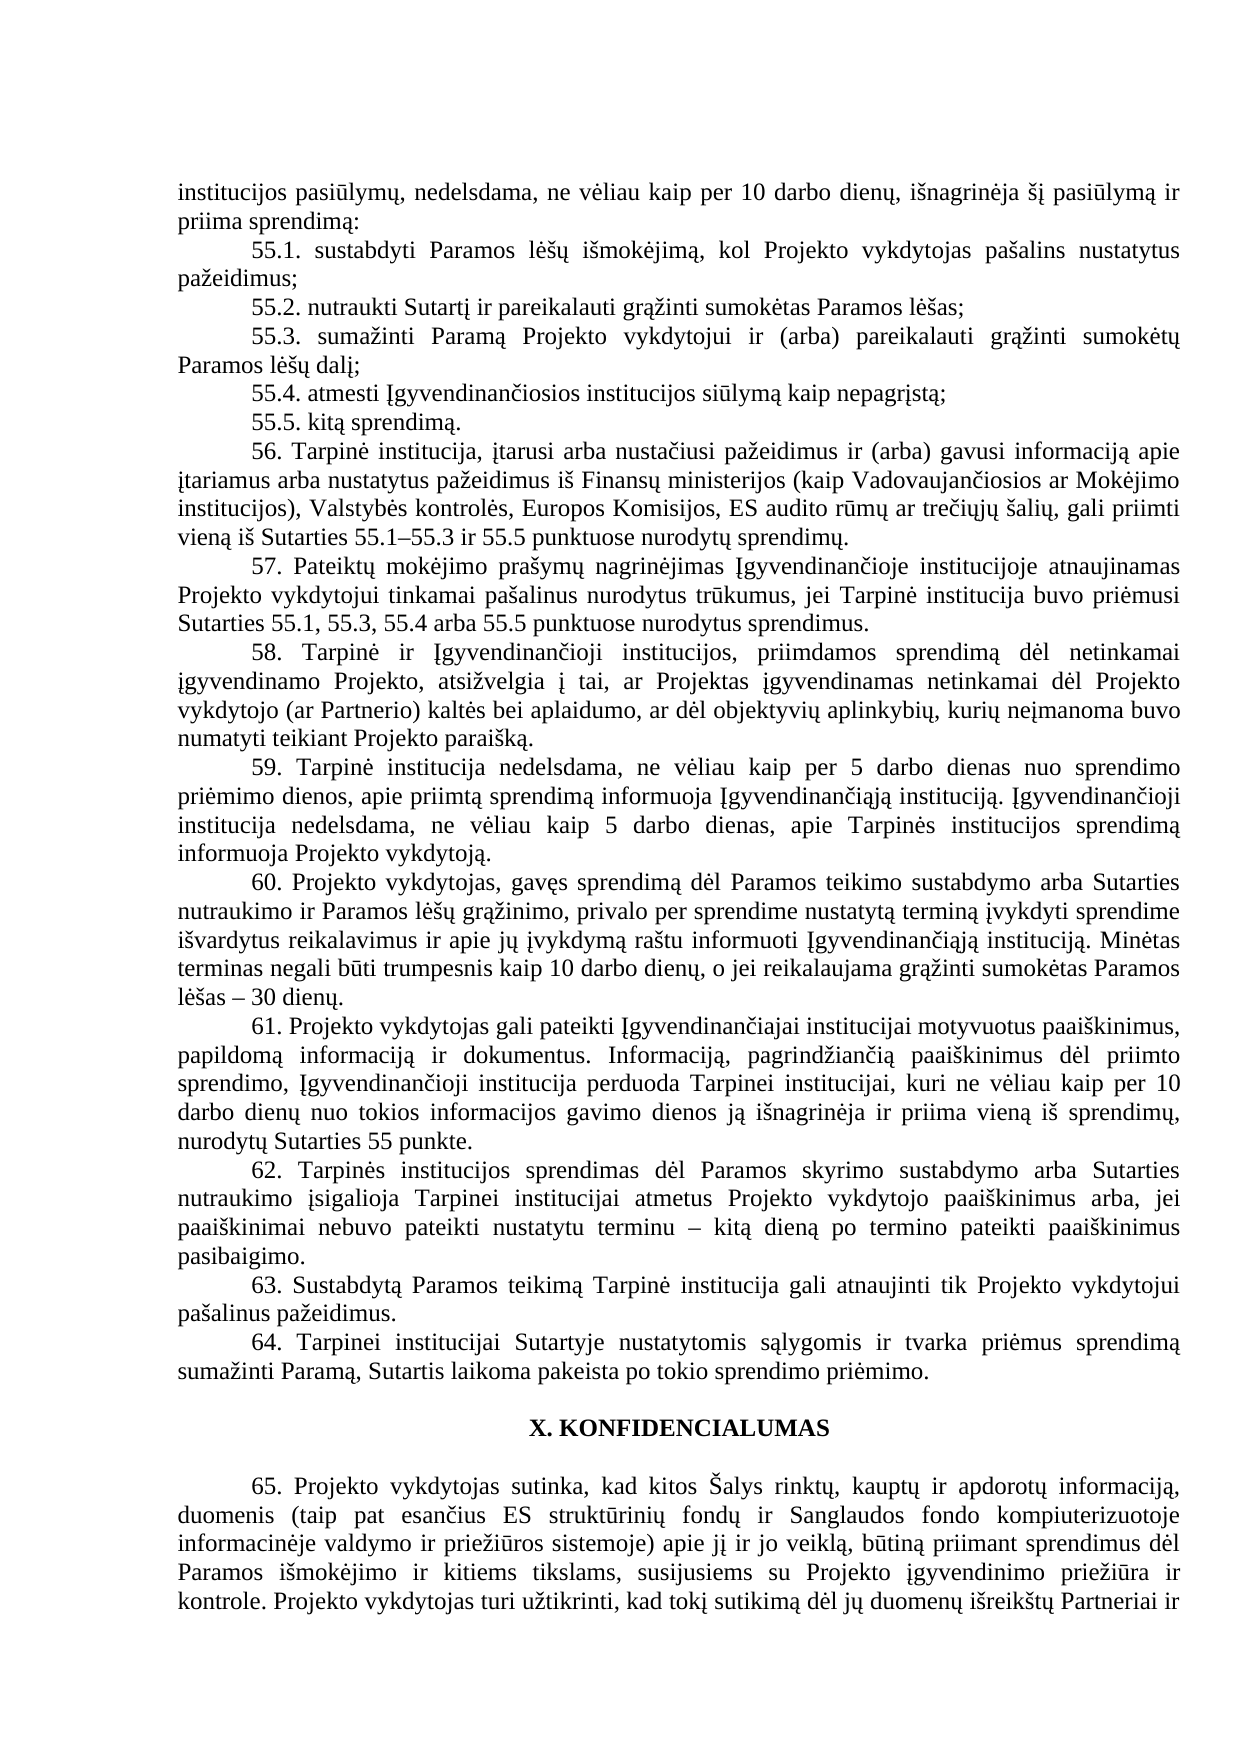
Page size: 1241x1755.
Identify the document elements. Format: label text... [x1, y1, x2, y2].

text 55.5. kitą sprendimą. [177, 407, 1181, 436]
text X. KONFIDENCIALUMAS [177, 1413, 1181, 1442]
text 57. Pateiktų mokėjimo prašymų nagrinėjimas Įgyvendinančioje institucijoje atnaujinamas Projekto vykdytojui tinkamai pašalinus nurodytus trūkumus, jei Tarpinė institucija buvo priėmusi Sutarties 55.1, 55.3, 55.4 arba 55.5 punktuose nurodytus sprendimus. [177, 551, 1181, 637]
text 59. Tarpinė institucija nedelsdama, ne vėliau kaip per 5 darbo dienas nuo sprendimo priėmimo dienos, apie priimtą sprendimą informuoja Įgyvendinančiąją instituciją. Įgyvendinančioji institucija nedelsdama, ne vėliau kaip 5 darbo dienas, apie Tarpinės institucijos sprendimą informuoja Projekto vykdytoją. [177, 752, 1181, 867]
text 58. Tarpinė ir Įgyvendinančioji institucijos, priimdamos sprendimą dėl netinkamai įgyvendinamo Projekto, atsižvelgia į tai, ar Projektas įgyvendinamas netinkamai dėl Projekto vykdytojo (ar Partnerio) kaltės bei aplaidumo, ar dėl objektyvių aplinkybių, kurių neįmanoma buvo numatyti teikiant Projekto paraišką. [177, 637, 1181, 752]
text 56. Tarpinė institucija, įtarusi arba nustačiusi pažeidimus ir (arba) gavusi informaciją apie įtariamus arba nustatytus pažeidimus iš Finansų ministerijos (kaip Vadovaujančiosios ar Mokėjimo institucijos), Valstybės kontrolės, Europos Komisijos, ES audito rūmų ar trečiųjų šalių, gali priimti vieną iš Sutarties 55.1–55.3 ir 55.5 punktuose nurodytų sprendimų. [177, 436, 1181, 551]
text 63. Sustabdytą Paramos teikimą Tarpinė institucija gali atnaujinti tik Projekto vykdytojui pašalinus pažeidimus. [177, 1270, 1181, 1327]
text 62. Tarpinės institucijos sprendimas dėl Paramos skyrimo sustabdymo arba Sutarties nutraukimo įsigalioja Tarpinei institucijai atmetus Projekto vykdytojo paaiškinimus arba, jei paaiškinimai nebuvo pateikti nustatytu terminu – kitą dieną po termino pateikti paaiškinimus pasibaigimo. [177, 1155, 1181, 1270]
text 55.3. sumažinti Paramą Projekto vykdytojui ir (arba) pareikalauti grąžinti sumokėtų Paramos lėšų dalį; [177, 321, 1181, 378]
text 61. Projekto vykdytojas gali pateikti Įgyvendinančiajai institucijai motyvuotus paaiškinimus, papildomą informaciją ir dokumentus. Informaciją, pagrindžiančią paaiškinimus dėl priimto sprendimo, Įgyvendinančioji institucija perduoda Tarpinei institucijai, kuri ne vėliau kaip per 10 darbo dienų nuo tokios informacijos gavimo dienos ją išnagrinėja ir priima vieną iš sprendimų, nurodytų Sutarties 55 punkte. [177, 1011, 1181, 1155]
text 55.1. sustabdyti Paramos lėšų išmokėjimą, kol Projekto vykdytojas pašalins nustatytus pažeidimus; [177, 235, 1181, 292]
text 65. Projekto vykdytojas sutinka, kad kitos Šalys rinktų, kauptų ir apdorotų informaciją, duomenis (taip pat esančius ES struktūrinių fondų ir Sanglaudos fondo kompiuterizuotoje informacinėje valdymo ir priežiūros sistemoje) apie jį ir jo veiklą, būtiną priimant sprendimus dėl Paramos išmokėjimo ir kitiems tikslams, susijusiems su Projekto įgyvendinimo priežiūra ir kontrole. Projekto vykdytojas turi užtikrinti, kad tokį sutikimą dėl jų duomenų išreikštų Partneriai ir [177, 1471, 1181, 1615]
text 64. Tarpinei institucijai Sutartyje nustatytomis sąlygomis ir tvarka priėmus sprendimą sumažinti Paramą, Sutartis laikoma pakeista po tokio sprendimo priėmimo. [177, 1327, 1181, 1385]
text 60. Projekto vykdytojas, gavęs sprendimą dėl Paramos teikimo sustabdymo arba Sutarties nutraukimo ir Paramos lėšų grąžinimo, privalo per sprendime nustatytą terminą įvykdyti sprendime išvardytus reikalavimus ir apie jų įvykdymą raštu informuoti Įgyvendinančiąją instituciją. Minėtas terminas negali būti trumpesnis kaip 10 darbo dienų, o jei reikalaujama grąžinti sumokėtas Paramos lėšas – 30 dienų. [177, 867, 1181, 1011]
text 55.2. nutraukti Sutartį ir pareikalauti grąžinti sumokėtas Paramos lėšas; [177, 292, 1181, 321]
text institucijos pasiūlymų, nedelsdama, ne vėliau kaip per 10 darbo dienų, išnagrinėja šį pasiūlymą ir priima sprendimą: [177, 177, 1181, 235]
text 55.4. atmesti Įgyvendinančiosios institucijos siūlymą kaip nepagrįstą; [177, 378, 1181, 407]
